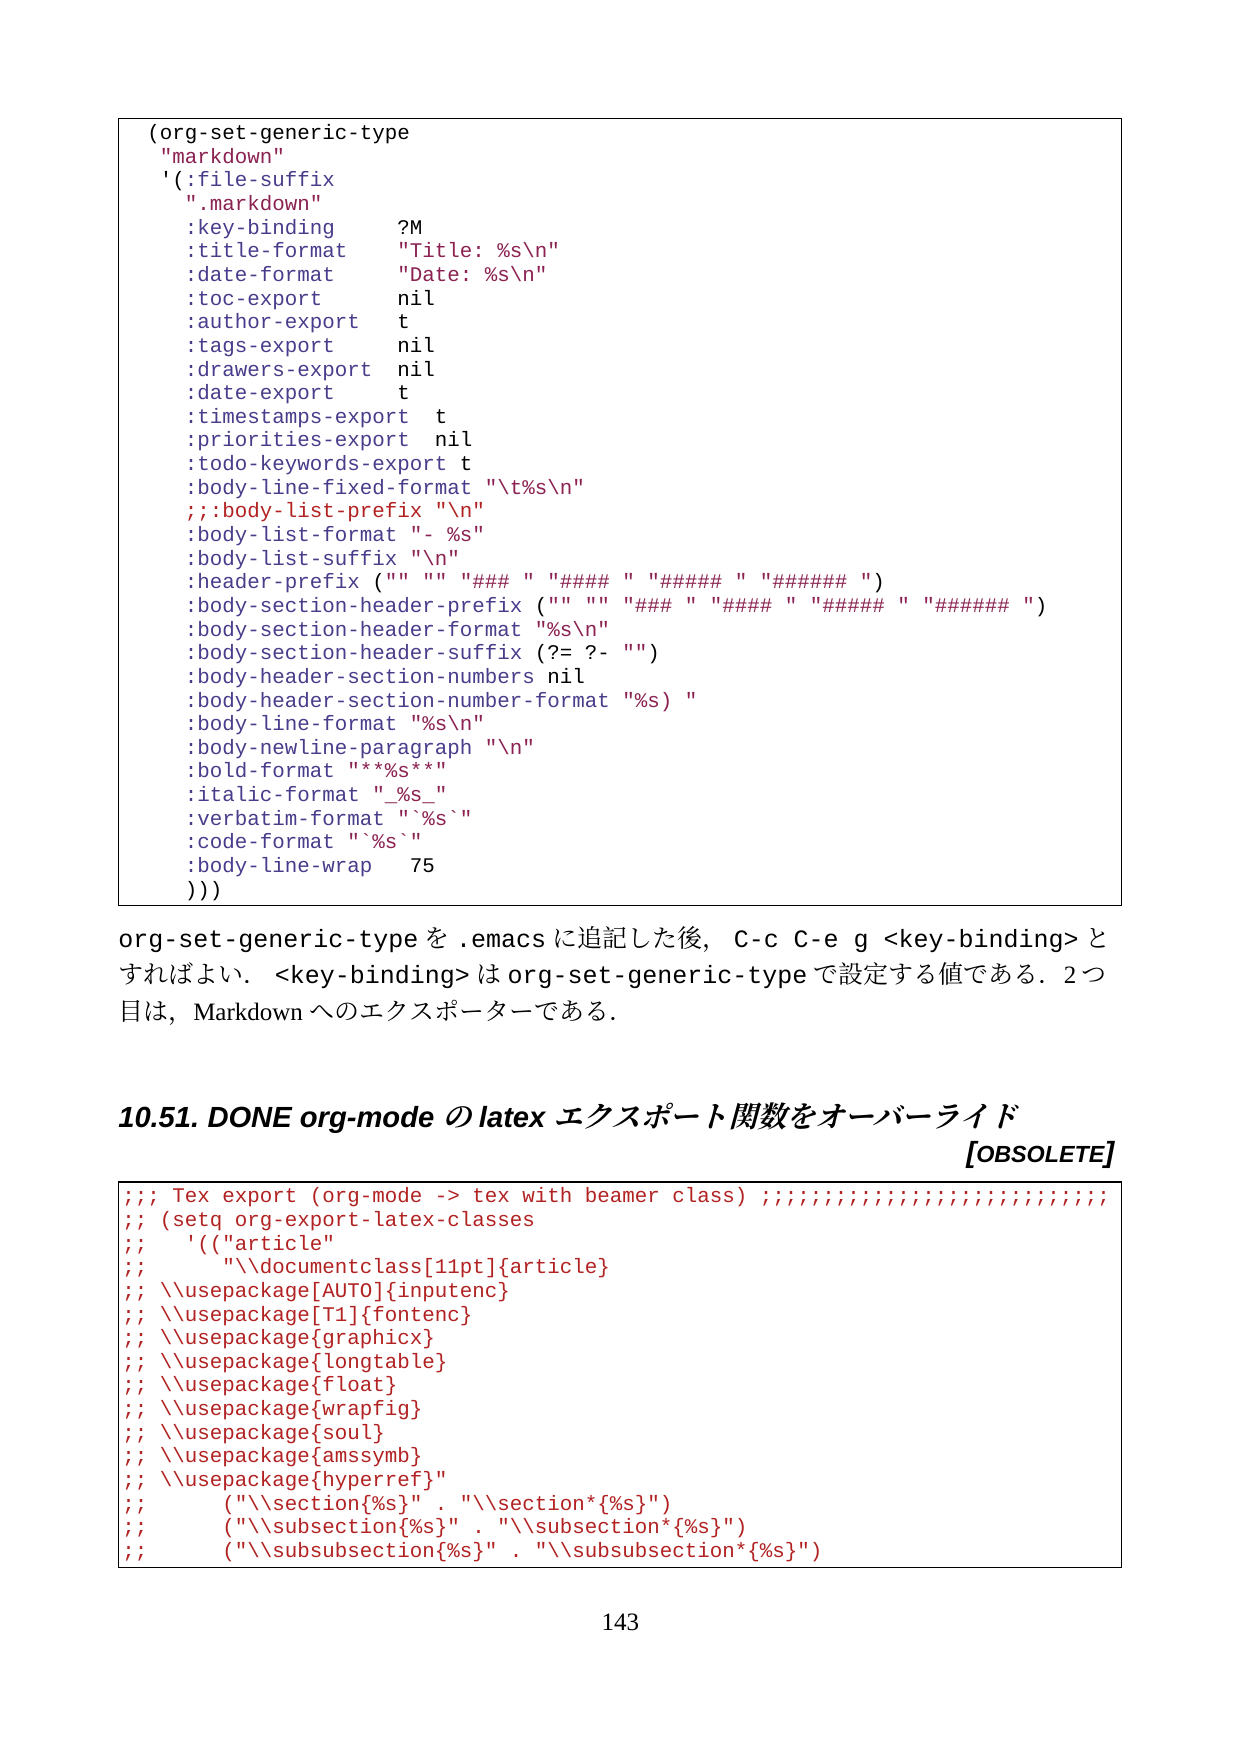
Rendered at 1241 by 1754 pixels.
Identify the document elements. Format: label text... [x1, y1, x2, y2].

text ;; \\usepackage[T1]{fontenc} [119, 1299, 1121, 1323]
text ;; '(("article" [119, 1229, 1121, 1252]
text ;; (setq org-export-latex-classes [119, 1205, 1121, 1229]
text :bold-format "**%s**" [119, 757, 1121, 780]
text :drawers-export nil [119, 354, 1121, 378]
text :body-section-header-prefix ("" "" "### " "#### " "##### " "###### ") [119, 591, 1121, 615]
text :header-prefix ("" "" "### " "#### " "##### " "###### ") [119, 567, 1121, 591]
text ;; \\usepackage{amssymb} [119, 1441, 1121, 1465]
text ;; "\\documentclass[11pt]{article} [119, 1252, 1121, 1276]
text ;; \\usepackage[AUTO]{inputenc} [119, 1276, 1121, 1299]
text :body-line-format "%s\n" [119, 709, 1121, 733]
text :toc-export nil [119, 284, 1121, 307]
text :italic-format "_%s_" [119, 780, 1121, 804]
text :todo-keywords-export t [119, 449, 1121, 473]
text :body-header-section-number-format "%s) " [119, 686, 1121, 709]
text ))) [119, 875, 1121, 905]
subtitle DONE org-mode の latex エクスポート関数をオーバーライド [obsolete] [118, 1093, 1122, 1169]
text :key-binding ?M [119, 213, 1121, 236]
text :body-list-format "- %s" [119, 520, 1121, 544]
text ;; \\usepackage{graphicx} [119, 1323, 1121, 1347]
text :body-section-header-format "%s\n" [119, 615, 1121, 638]
text ;; \\usepackage{soul} [119, 1418, 1121, 1441]
text (org-set-generic-type [119, 119, 1121, 142]
text ;;:body-list-prefix "\n" [119, 496, 1121, 520]
text ;; \\usepackage{wrapfig} [119, 1394, 1121, 1418]
text :title-format "Title: %s\n" [119, 236, 1121, 260]
text ;; \\usepackage{longtable} [119, 1347, 1121, 1371]
text :author-export t [119, 307, 1121, 331]
text ".markdown" [119, 189, 1121, 213]
text :body-section-header-suffix (?= ?- "") [119, 638, 1121, 662]
text :body-list-suffix "\n" [119, 544, 1121, 567]
text "markdown" [119, 142, 1121, 165]
text :priorities-export nil [119, 426, 1121, 449]
text ;; ("\\subsubsection{%s}" . "\\subsubsection*{%s}") [119, 1536, 1121, 1567]
text ;; \\usepackage{hyperref}" [119, 1465, 1121, 1489]
text :date-format "Date: %s\n" [119, 260, 1121, 284]
text :code-format "`%s`" [119, 827, 1121, 851]
text :verbatim-format "`%s`" [119, 804, 1121, 827]
text ;; ("\\section{%s}" . "\\section*{%s}") [119, 1489, 1121, 1512]
text :tags-export nil [119, 331, 1121, 354]
text ;; \\usepackage{float} [119, 1371, 1121, 1394]
text :body-line-fixed-format "\t%s\n" [119, 473, 1121, 496]
text ;; ("\\subsection{%s}" . "\\subsection*{%s}") [119, 1512, 1121, 1536]
text :body-newline-paragraph "\n" [119, 733, 1121, 757]
text :timestamps-export t [119, 402, 1121, 426]
text '(:file-suffix [119, 165, 1121, 189]
text ;;; Tex export (org-mode -> tex with beamer class) ;;;;;;;;;;;;;;;;;;;;;;;;;;;; [119, 1183, 1121, 1205]
text :body-line-wrap 75 [119, 851, 1121, 875]
text :date-export t [119, 378, 1121, 402]
text org-set-generic-type を .emacs に追記した後， C-c C-e g <key-binding> とすればよい． <key-binding> は org-set-generic-type で設定する値である．2つ目は，Markdown へのエクスポーターである． [118, 919, 1122, 1056]
text :body-header-section-numbers nil [119, 662, 1121, 686]
